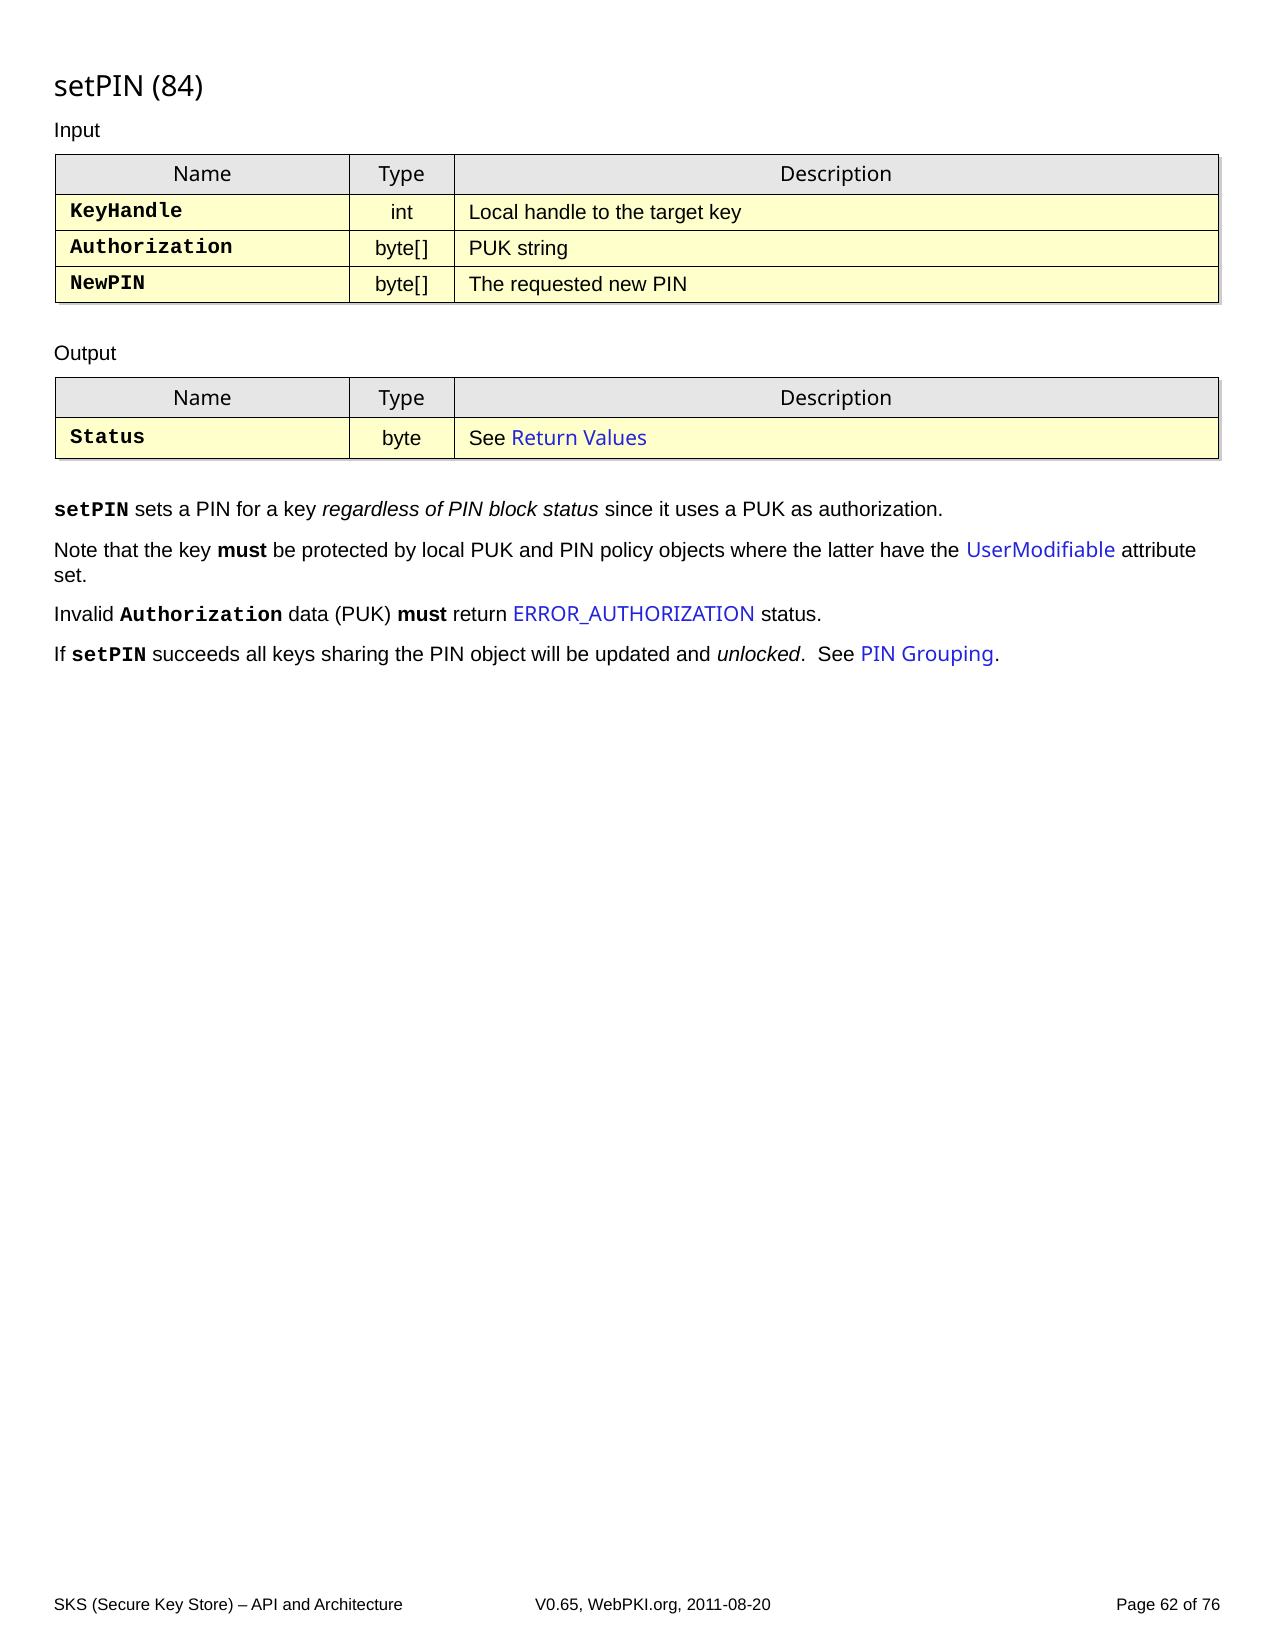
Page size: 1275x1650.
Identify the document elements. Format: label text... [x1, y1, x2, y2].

table_cell Local handle to the target key [455, 195, 1218, 230]
text Invalid Authorization data (PUK) must return ERROR_AUTHORIZATION status. [54, 599, 1221, 627]
table_cell Status [56, 418, 349, 458]
table_header Name [56, 155, 349, 194]
table_cell byte⁮[ ] [350, 267, 454, 302]
table_cell The requested new PIN [455, 267, 1218, 302]
table_cell byte [350, 418, 454, 458]
text Input [54, 118, 1221, 142]
table_header Name [56, 378, 349, 417]
table_cell byte⁮[ ] [350, 231, 454, 266]
table_cell KeyHandle [56, 195, 349, 230]
text Note that the key must be protected by local PUK and PIN policy objects where the latter have the UserModifiable attribute set. [54, 535, 1221, 587]
text Output [54, 341, 1221, 365]
table_cell Authorization [56, 231, 349, 266]
text setPIN sets a PIN for a key regardless of PIN block status since it uses a PUK as authorization. [54, 497, 1221, 523]
table_header Type [350, 155, 454, 194]
subtitle setPIN (84) [54, 66, 1221, 105]
table_header Description [455, 378, 1218, 417]
table_cell PUK string [455, 231, 1218, 266]
table_cell See Return Values [455, 418, 1218, 458]
table_header Description [455, 155, 1218, 194]
table_header Type [350, 378, 454, 417]
table_cell int [350, 195, 454, 230]
table_cell NewPIN [56, 267, 349, 302]
text If setPIN succeeds all keys sharing the PIN object will be updated and unlocked. See PIN Grouping. [54, 639, 1221, 668]
